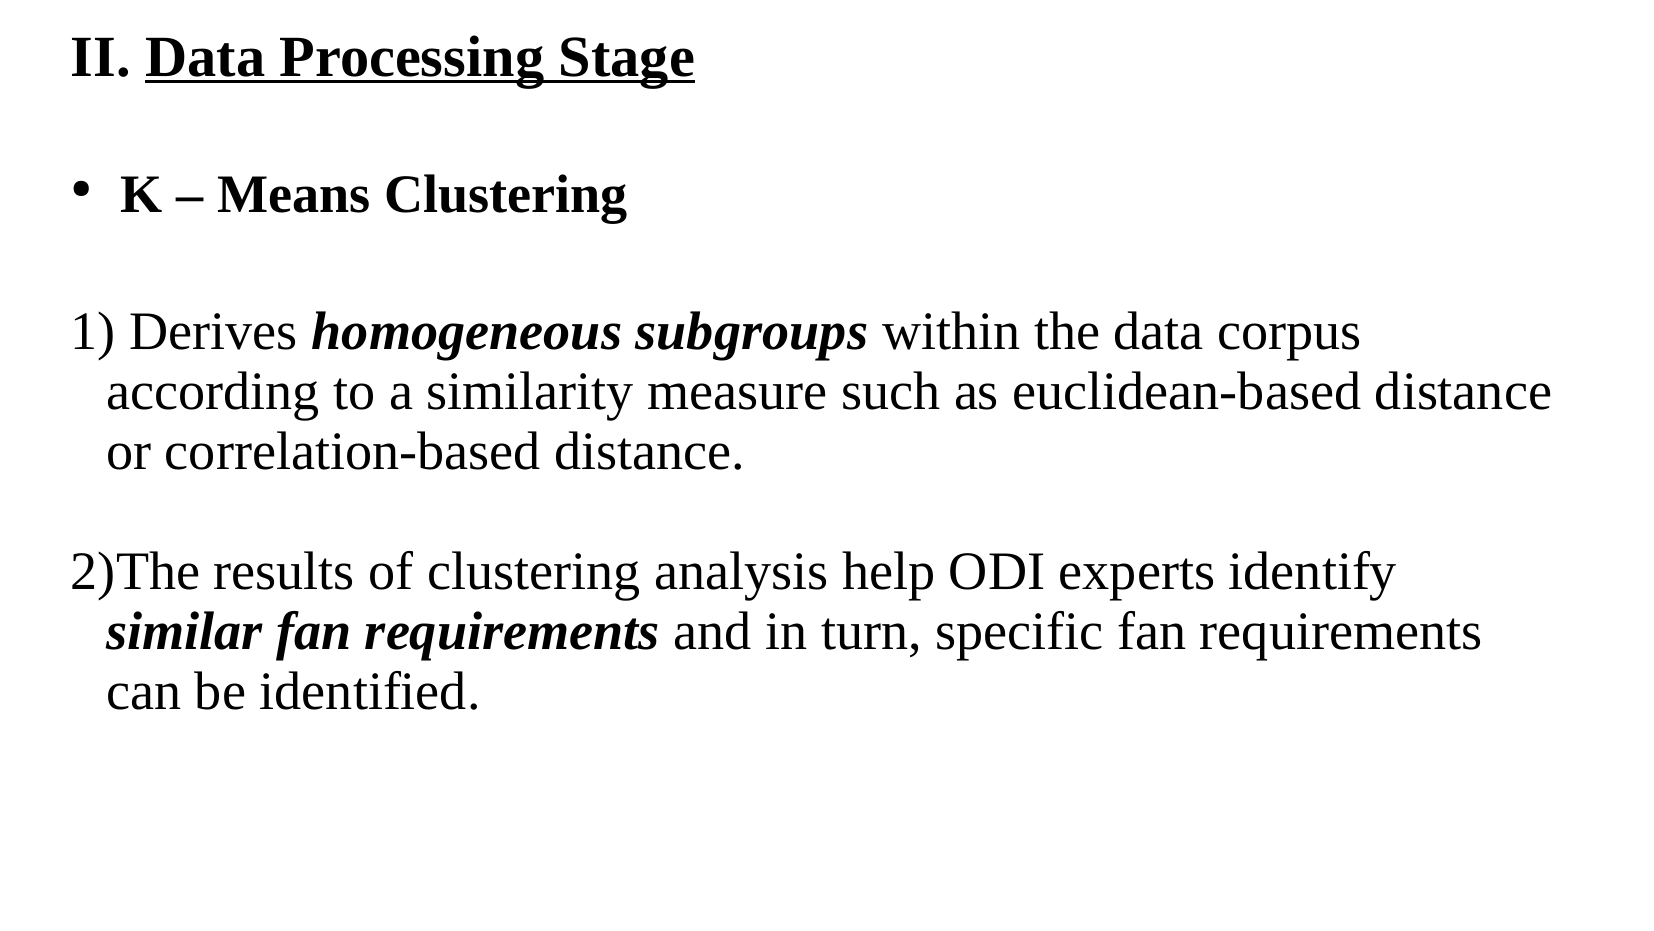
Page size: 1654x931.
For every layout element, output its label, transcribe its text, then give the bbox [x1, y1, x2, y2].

subtitle Data Processing Stage K – Means Clustering Derives homogeneous subgroups within the data corpus according to a similarity measure such as euclidean-based distance or correlation-based distance. The results of clustering analysis help ODI experts identify similar fan requirements and in turn, specific fan requirements can be identified. [70, 0, 1559, 842]
